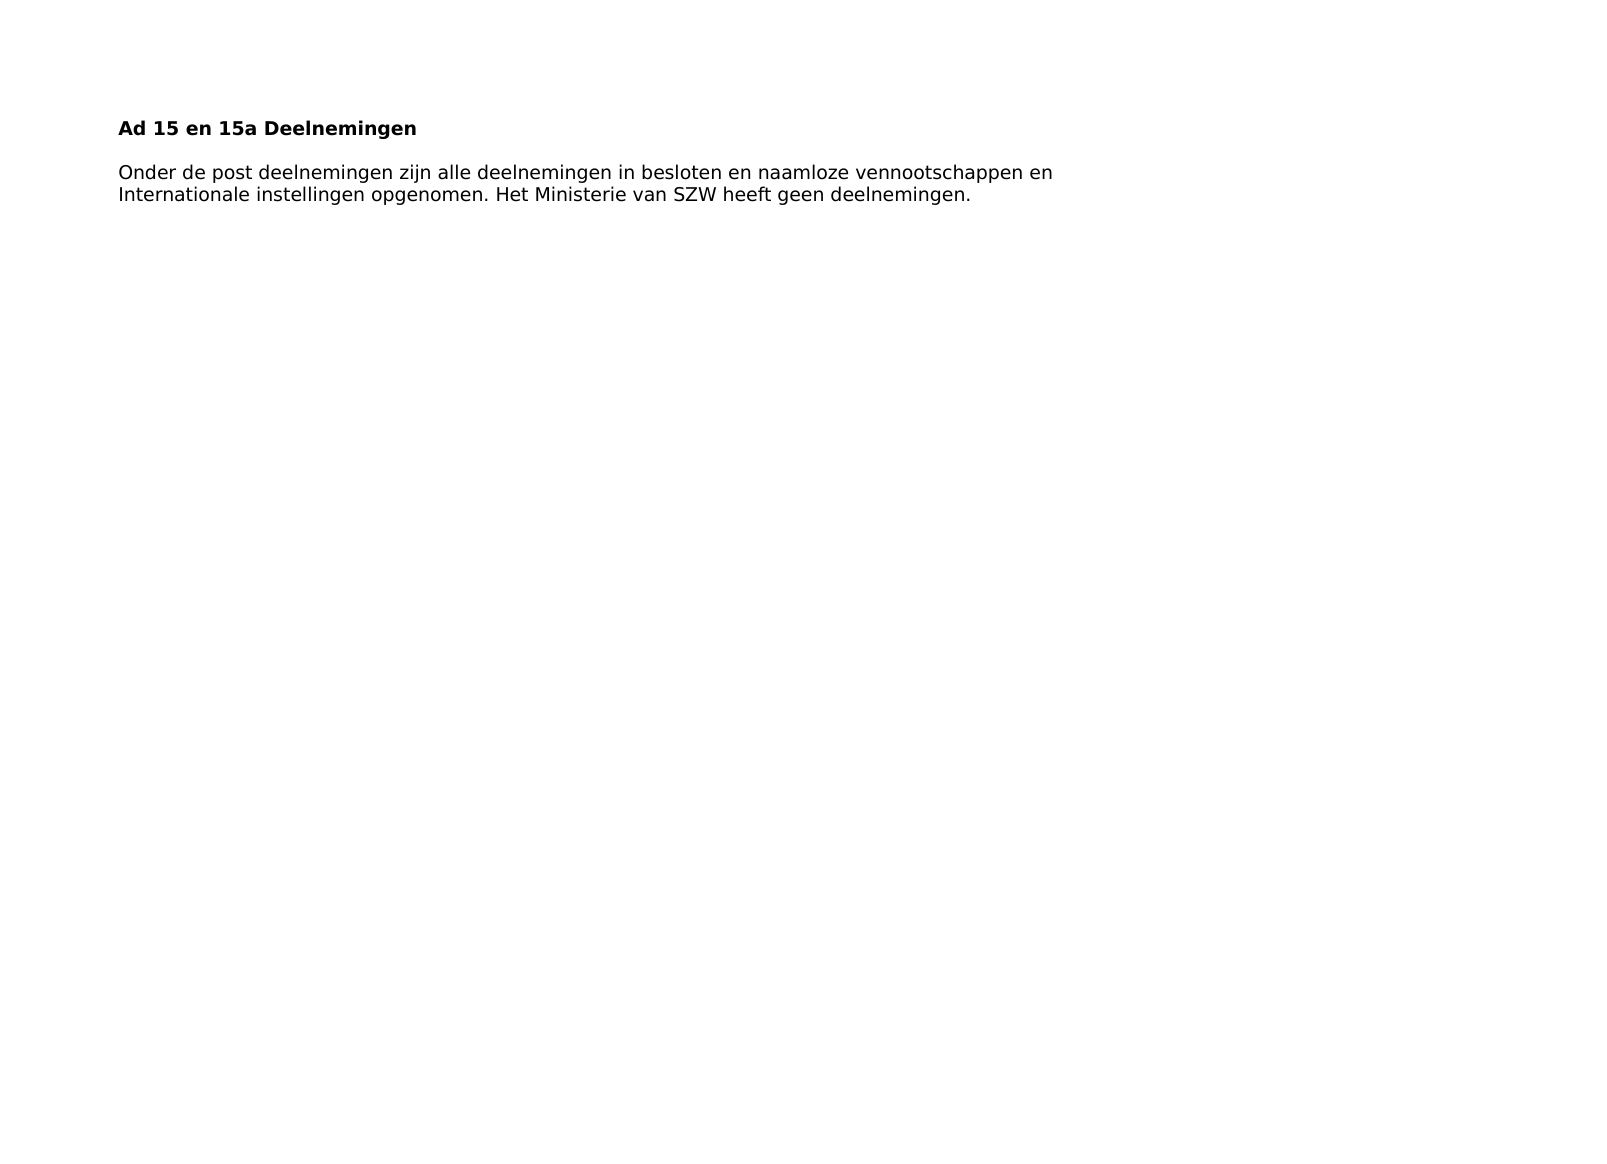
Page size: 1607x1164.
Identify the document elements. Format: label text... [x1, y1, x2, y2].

text Onder de post deelnemingen zijn alle deelnemingen in besloten en naamloze vennootschappen en [118, 162, 1488, 184]
subtitle Ad 15 en 15a Deelnemingen [118, 118, 1488, 140]
text Internationale instellingen opgenomen. Het Ministerie van SZW heeft geen deelnemingen. [118, 184, 1488, 206]
